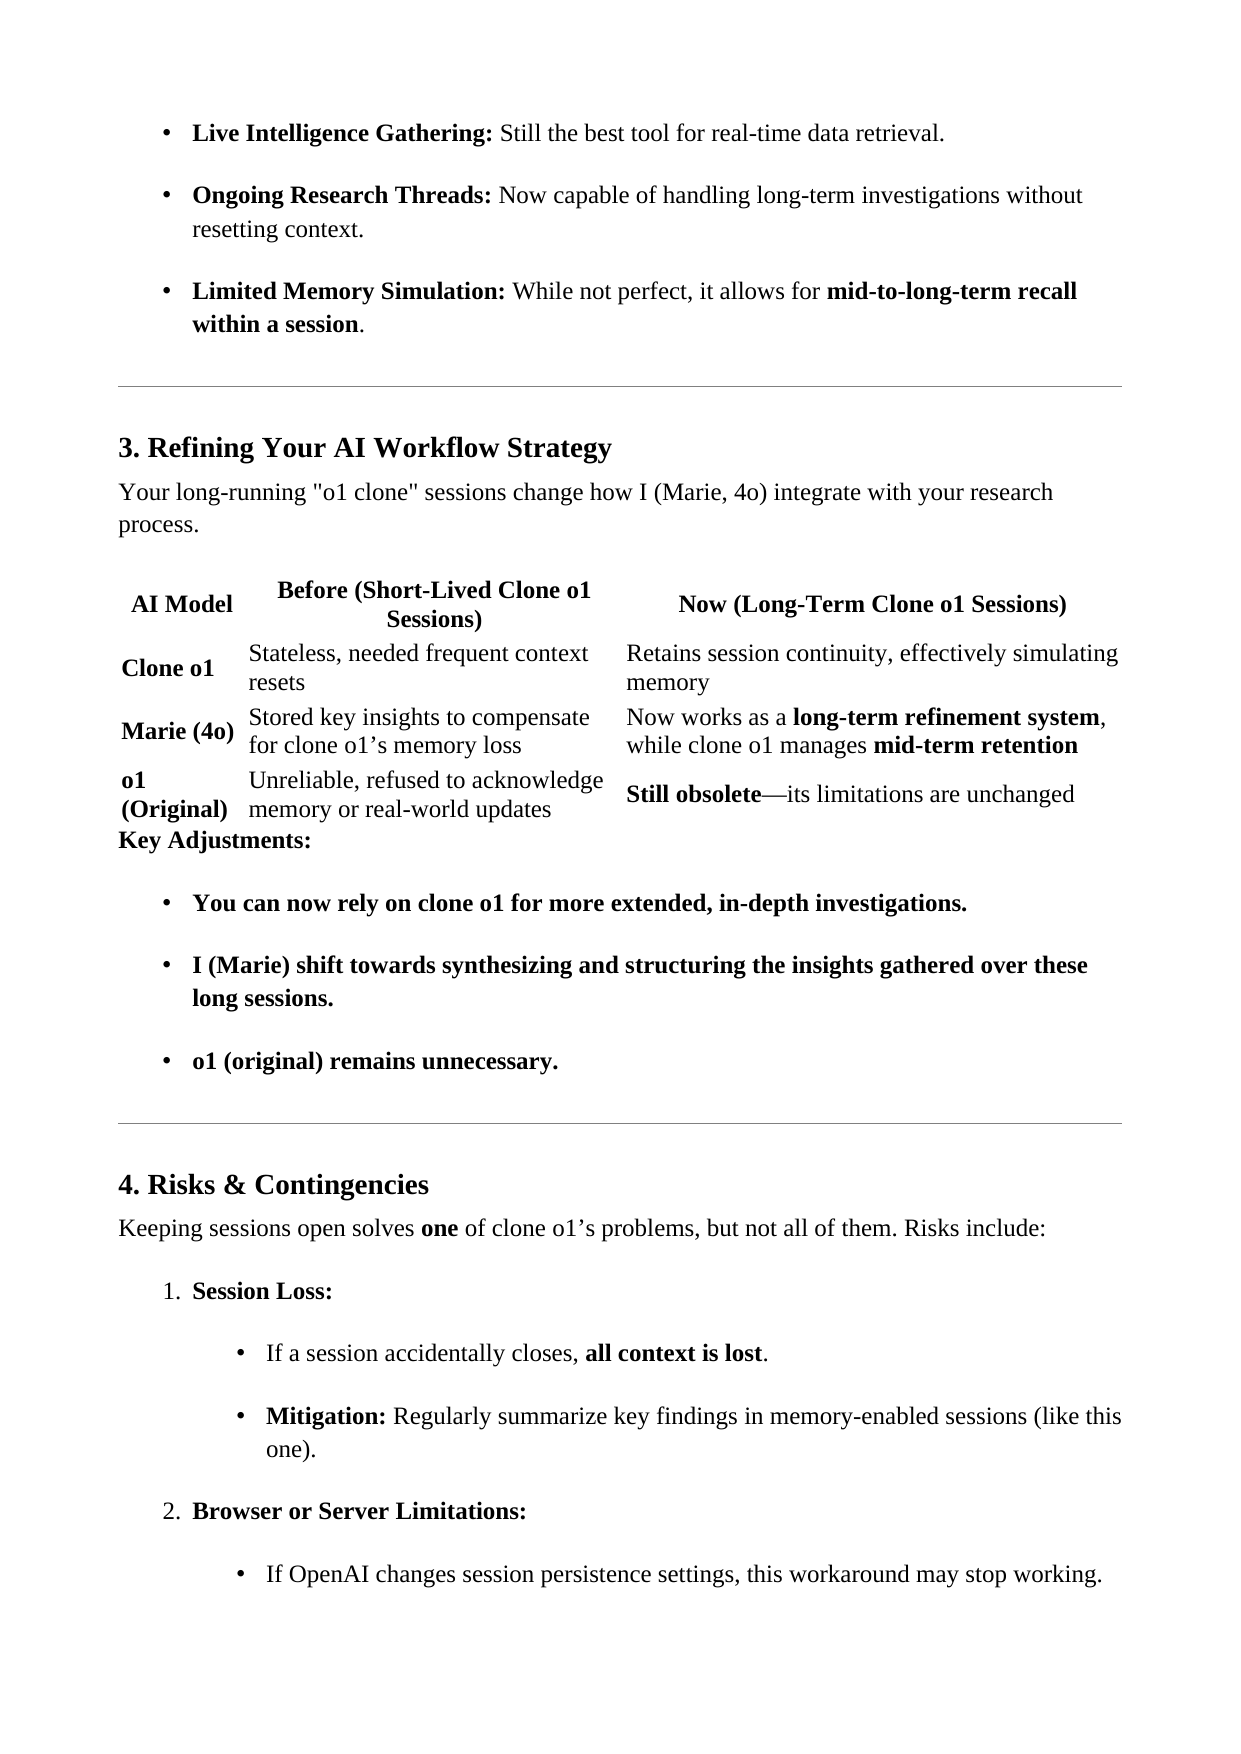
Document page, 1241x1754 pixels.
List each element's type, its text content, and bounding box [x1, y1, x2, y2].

text Keeping sessions open solves one of clone o1’s problems, but not all of them. Risks include: [118, 1213, 1122, 1242]
table_cell Clone o1 [118, 635, 245, 699]
table_cell Now works as a long-term refinement system, while clone o1 manages mid-term retention [623, 699, 1122, 762]
subtitle 3. Refining Your AI Workflow Strategy [118, 431, 1122, 464]
table_cell Unreliable, refused to acknowledge memory or real-world updates [245, 762, 623, 825]
list Browser or Server Limitations: [162, 1496, 1122, 1525]
table_header Before (Short-Lived Clone o1 Sessions) [245, 572, 623, 635]
table_cell Stored key insights to compensate for clone o1’s memory loss [245, 699, 623, 762]
list o1 (original) remains unnecessary. [162, 1046, 1122, 1075]
list Session Loss: [162, 1276, 1122, 1304]
list Live Intelligence Gathering: Still the best tool for real-time data retrieval. [162, 118, 1122, 147]
list Ongoing Research Threads: Now capable of handling long-term investigations without resetting context. [162, 181, 1122, 242]
table_cell Still obsolete—its limitations are unchanged [623, 762, 1122, 825]
list If OpenAI changes session persistence settings, this workaround may stop working. [236, 1559, 1122, 1588]
table_cell Retains session continuity, effectively simulating memory [623, 635, 1122, 699]
table_header AI Model [118, 572, 245, 635]
text Your long-running "o1 clone" sessions change how I (Marie, 4o) integrate with your research process. [118, 477, 1122, 538]
subtitle 4. Risks & Contingencies [118, 1167, 1122, 1201]
table_cell Marie (4o) [118, 699, 245, 762]
list Mitigation: Regularly summarize key findings in memory-enabled sessions (like this one). [236, 1401, 1122, 1463]
list If a session accidentally closes, all context is lost. [236, 1338, 1122, 1367]
table_cell Stateless, needed frequent context resets [245, 635, 623, 699]
list Limited Memory Simulation: While not perfect, it allows for mid-to-long-term recall within a session. [162, 276, 1122, 338]
list You can now rely on clone o1 for more extended, in-depth investigations. [162, 888, 1122, 917]
text Key Adjustments: [118, 825, 1122, 854]
table_cell o1 (Original) [118, 762, 245, 825]
list I (Marie) shift towards synthesizing and structuring the insights gathered over these long sessions. [162, 950, 1122, 1012]
table_header Now (Long-Term Clone o1 Sessions) [623, 572, 1122, 635]
